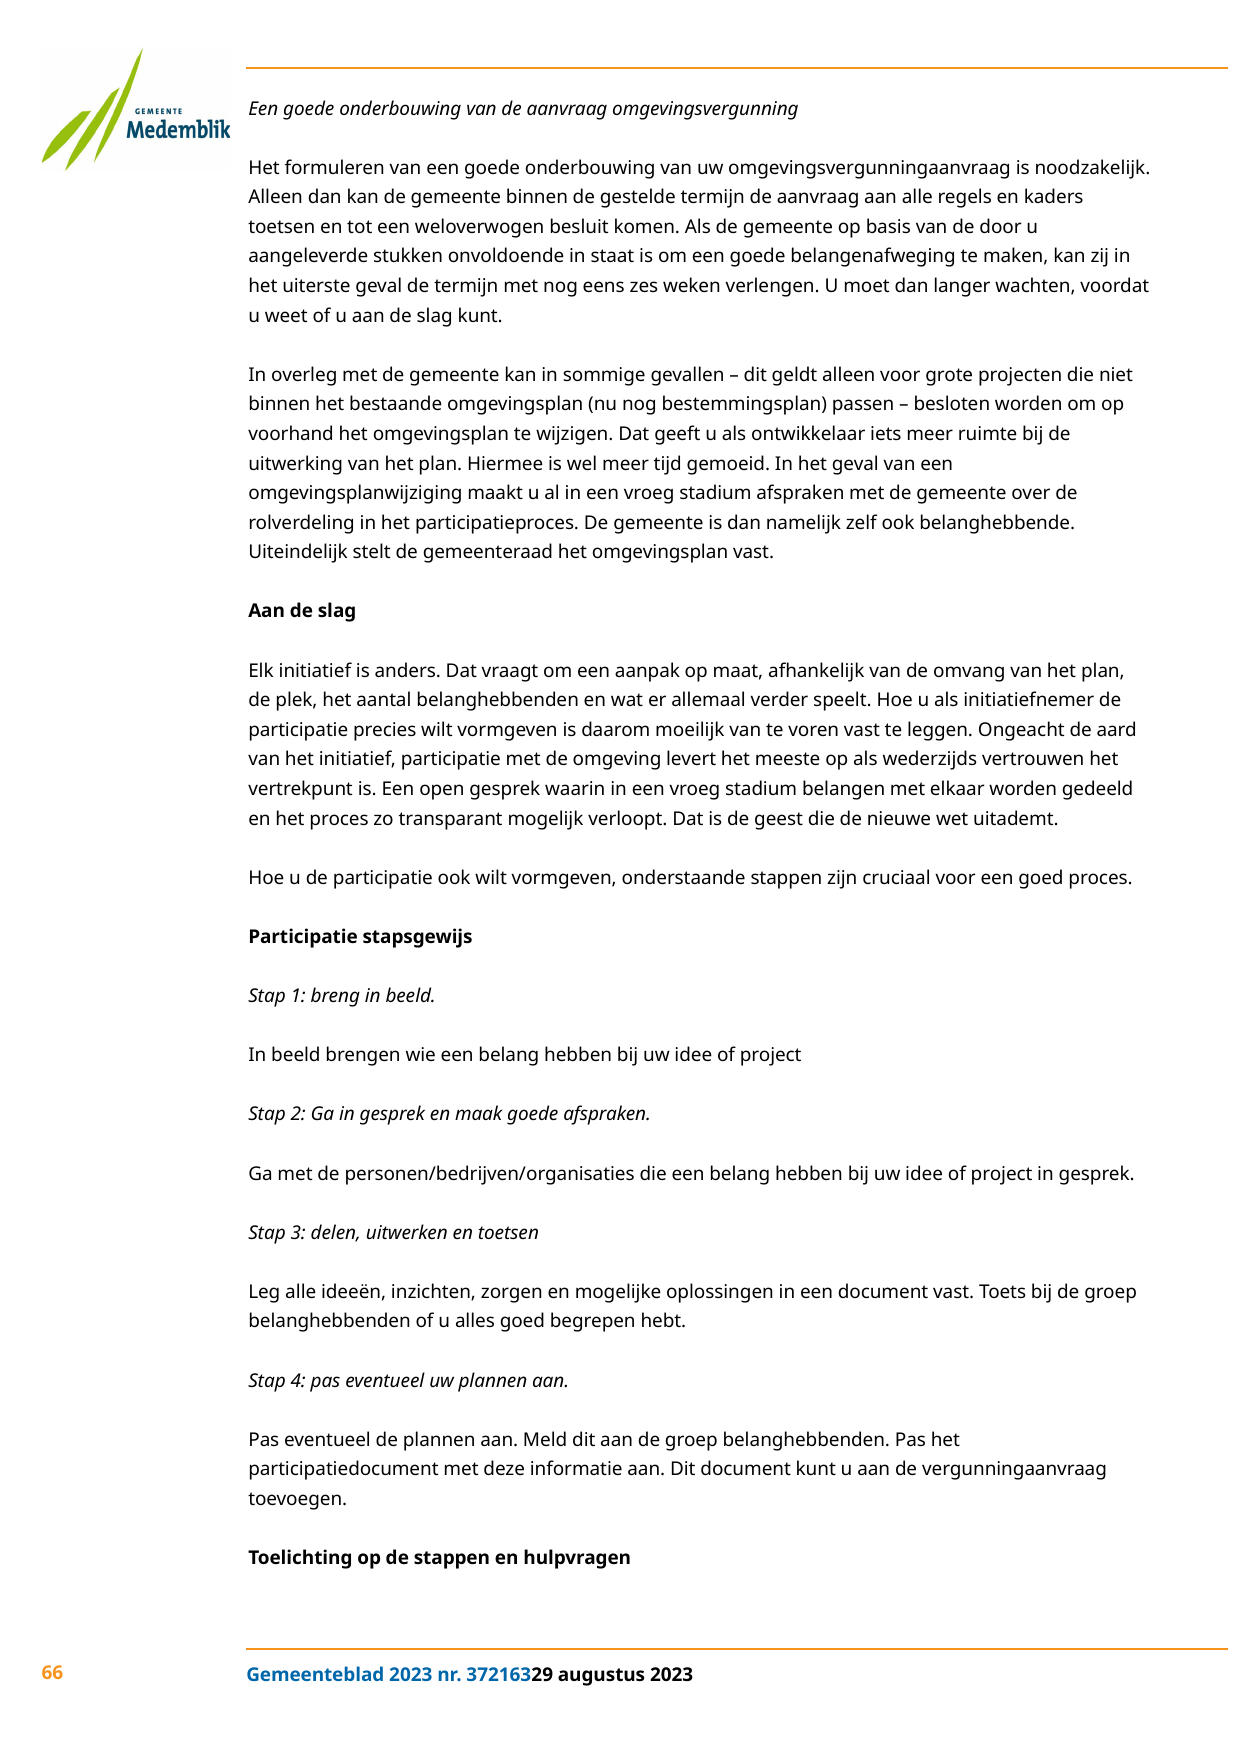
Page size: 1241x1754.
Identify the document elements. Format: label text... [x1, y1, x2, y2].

text Stap 2: Ga in gesprek en maak goede afspraken. [248, 1101, 1152, 1126]
text Aan de slag [248, 598, 1152, 623]
text Leg alle ideeën, inzichten, zorgen en mogelijke oplossingen in een document vast. Toets bij de groep belanghebbenden of u alles goed begrepen hebt. [248, 1278, 1152, 1333]
text Toelichting op de stappen en hulpvragen [248, 1544, 1152, 1570]
text In overleg met de gemeente kan in sommige gevallen – dit geldt alleen voor grote projecten die niet binnen het bestaande omgevingsplan (nu nog bestemmingsplan) passen – besloten worden om op voorhand het omgevingsplan te wijzigen. Dat geeft u als ontwikkelaar iets meer ruimte bij de uitwerking van het plan. Hiermee is wel meer tijd gemoeid. In het geval van een omgevingsplanwijziging maakt u al in een vroeg stadium afspraken met de gemeente over de rolverdeling in het participatieproces. De gemeente is dan namelijk zelf ook belanghebbende. Uiteindelijk stelt de gemeenteraad het omgevingsplan vast. [248, 361, 1152, 564]
text Stap 1: breng in beeld. [248, 982, 1152, 1008]
text Elk initiatief is anders. Dat vraagt om een aanpak op maat, afhankelijk van de omvang van het plan, de plek, het aantal belanghebbenden en wat er allemaal verder speelt. Hoe u als initiatiefnemer de participatie precies wilt vormgeven is daarom moeilijk van te voren vast te leggen. Ongeacht de aard van het initiatief, participatie met de omgeving levert het meeste op als wederzijds vertrouwen het vertrekpunt is. Een open gesprek waarin in een vroeg stadium belangen met elkaar worden gedeeld en het proces zo transparant mogelijk verloopt. Dat is de geest die de nieuwe wet uitademt. [248, 657, 1152, 831]
text In beeld brengen wie een belang hebben bij uw idee of project [248, 1041, 1152, 1067]
text Een goede onderbouwing van de aanvraag omgevingsvergunning [248, 95, 1152, 121]
text Stap 3: delen, uitwerken en toetsen [248, 1219, 1152, 1245]
text Het formuleren van een goede onderbouwing van uw omgevingsvergunningaanvraag is noodzakelijk. Alleen dan kan de gemeente binnen de gestelde termijn de aanvraag aan alle regels en kaders toetsen en tot een weloverwogen besluit komen. Als de gemeente op basis van de door u aangeleverde stukken onvoldoende in staat is om een goede belangenafweging te maken, kan zij in het uiterste geval de termijn met nog eens zes weken verlengen. U moet dan langer wachten, voordat u weet of u aan de slag kunt. [248, 154, 1152, 328]
text Stap 4: pas eventueel uw plannen aan. [248, 1367, 1152, 1393]
text Pas eventueel de plannen aan. Meld dit aan de groep belanghebbenden. Pas het participatiedocument met deze informatie aan. Dit document kunt u aan de vergunningaanvraag toevoegen. [248, 1426, 1152, 1511]
text Ga met de personen/bedrijven/organisaties die een belang hebben bij uw idee of project in gesprek. [248, 1160, 1152, 1186]
text Hoe u de participatie ook wilt vormgeven, onderstaande stappen zijn cruciaal voor een goed proces. [248, 864, 1152, 890]
text Participatie stapsgewijs [248, 923, 1152, 949]
picture [41, 47, 231, 172]
